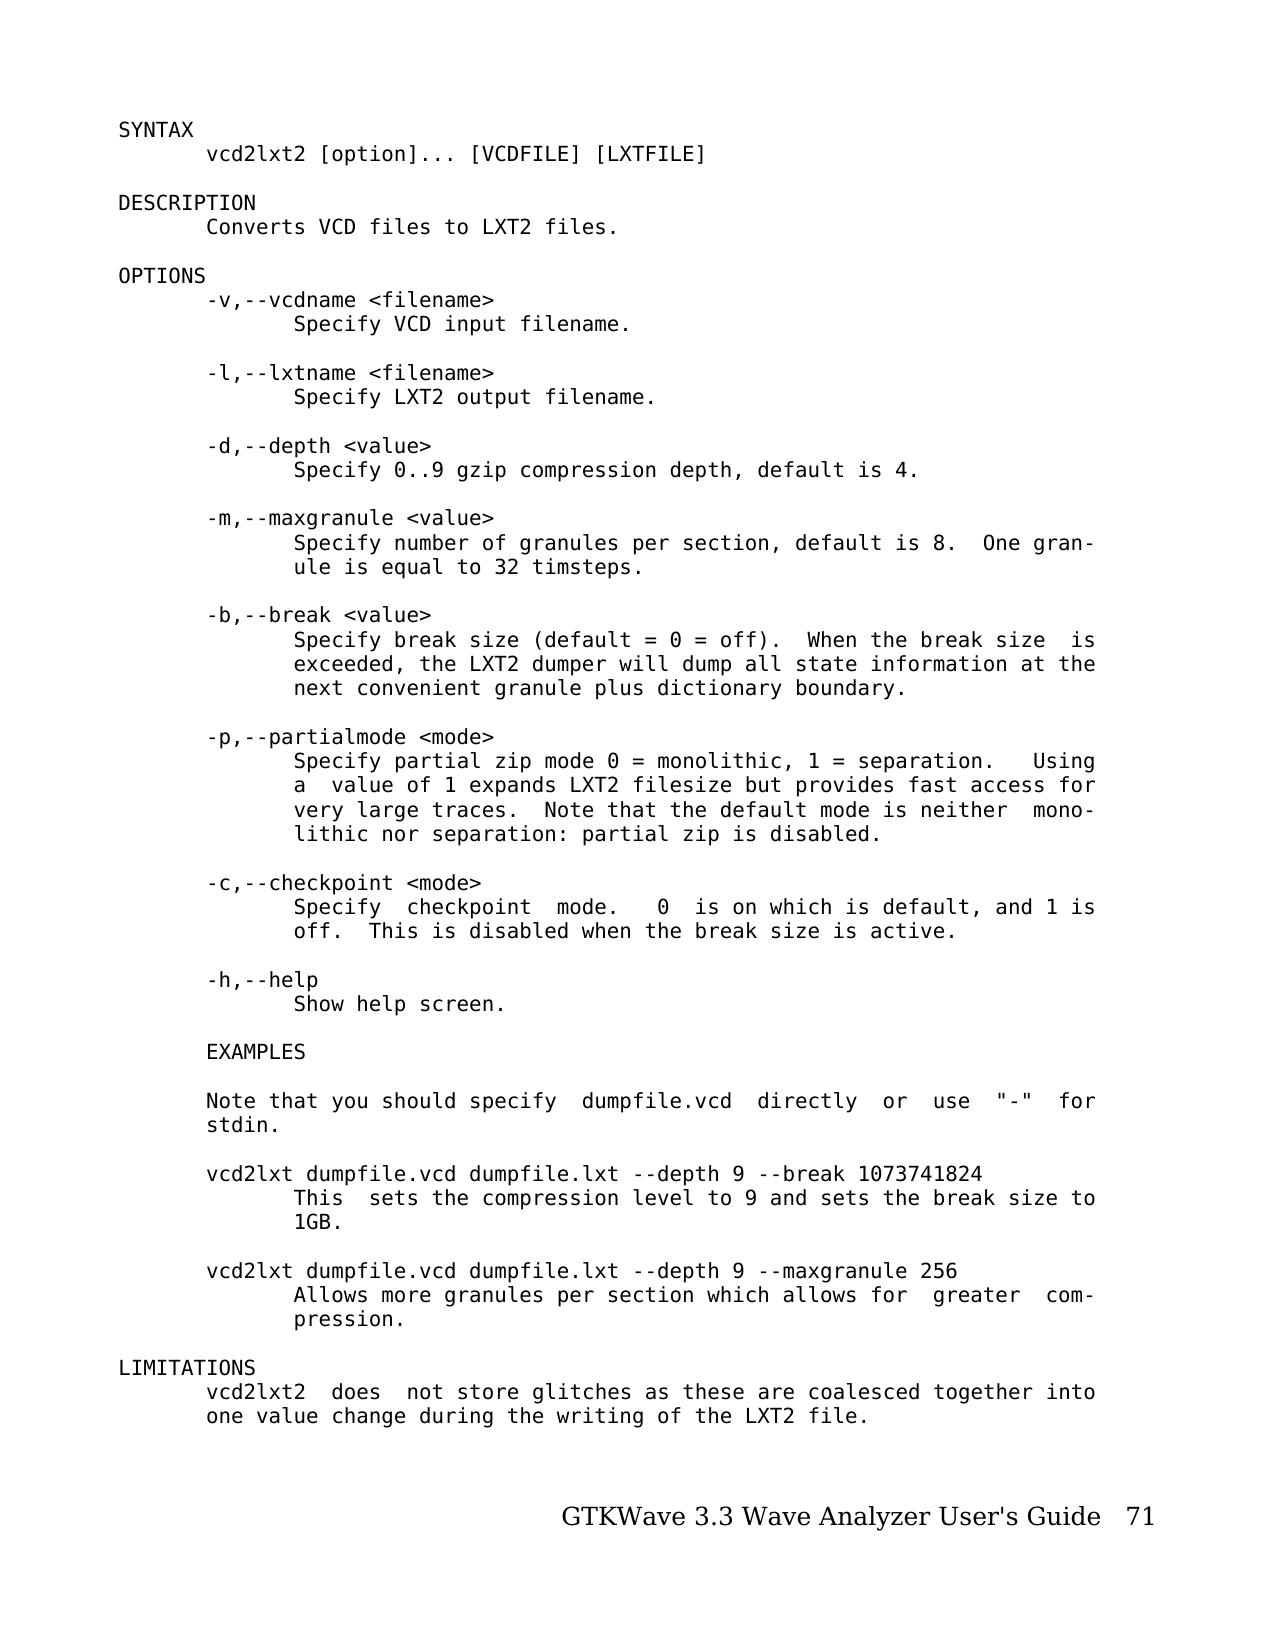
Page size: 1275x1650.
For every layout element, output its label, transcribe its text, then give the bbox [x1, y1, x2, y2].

text 1GB. [118, 1210, 1157, 1234]
text LIMITATIONS [118, 1356, 1157, 1380]
text OPTIONS [118, 264, 1157, 288]
text next convenient granule plus dictionary boundary. [118, 676, 1157, 701]
text lithic nor separation: partial zip is disabled. [118, 822, 1157, 846]
text a value of 1 expands LXT2 filesize but provides fast access for [118, 773, 1157, 798]
text -m,--maxgranule <value> [118, 506, 1157, 531]
text Specify LXT2 output filename. [118, 385, 1157, 409]
text stdin. [118, 1113, 1157, 1137]
text exceeded, the LXT2 dumper will dump all state information at the [118, 652, 1157, 676]
text Specify 0..9 gzip compression depth, default is 4. [118, 458, 1157, 482]
text Note that you should specify dumpfile.vcd directly or use "-" for [118, 1089, 1157, 1113]
text vcd2lxt2 does not store glitches as these are coalesced together into [118, 1380, 1157, 1404]
text off. This is disabled when the break size is active. [118, 919, 1157, 943]
text This sets the compression level to 9 and sets the break size to [118, 1186, 1157, 1210]
text -d,--depth <value> [118, 434, 1157, 458]
text Specify checkpoint mode. 0 is on which is default, and 1 is [118, 895, 1157, 919]
text -c,--checkpoint <mode> [118, 871, 1157, 895]
text -b,--break <value> [118, 603, 1157, 628]
text very large traces. Note that the default mode is neither mono- [118, 798, 1157, 822]
text DESCRIPTION [118, 191, 1157, 215]
text Allows more granules per section which allows for greater com- [118, 1283, 1157, 1307]
text vcd2lxt dumpfile.vcd dumpfile.lxt --depth 9 --maxgranule 256 [118, 1259, 1157, 1283]
text ule is equal to 32 timsteps. [118, 555, 1157, 579]
text Specify break size (default = 0 = off). When the break size is [118, 628, 1157, 652]
text -h,--help [118, 968, 1157, 992]
text -p,--partialmode <mode> [118, 725, 1157, 749]
text Specify number of granules per section, default is 8. One gran- [118, 531, 1157, 555]
text SYNTAX [118, 118, 1157, 142]
text vcd2lxt2 [option]... [VCDFILE] [LXTFILE] [118, 142, 1157, 167]
text -v,--vcdname <filename> [118, 288, 1157, 312]
text one value change during the writing of the LXT2 file. [118, 1404, 1157, 1429]
text Specify VCD input filename. [118, 312, 1157, 337]
text pression. [118, 1307, 1157, 1332]
text Show help screen. [118, 992, 1157, 1016]
text -l,--lxtname <filename> [118, 361, 1157, 385]
text Specify partial zip mode 0 = monolithic, 1 = separation. Using [118, 749, 1157, 773]
text vcd2lxt dumpfile.vcd dumpfile.lxt --depth 9 --break 1073741824 [118, 1162, 1157, 1186]
text Converts VCD files to LXT2 files. [118, 215, 1157, 239]
text EXAMPLES [118, 1040, 1157, 1065]
